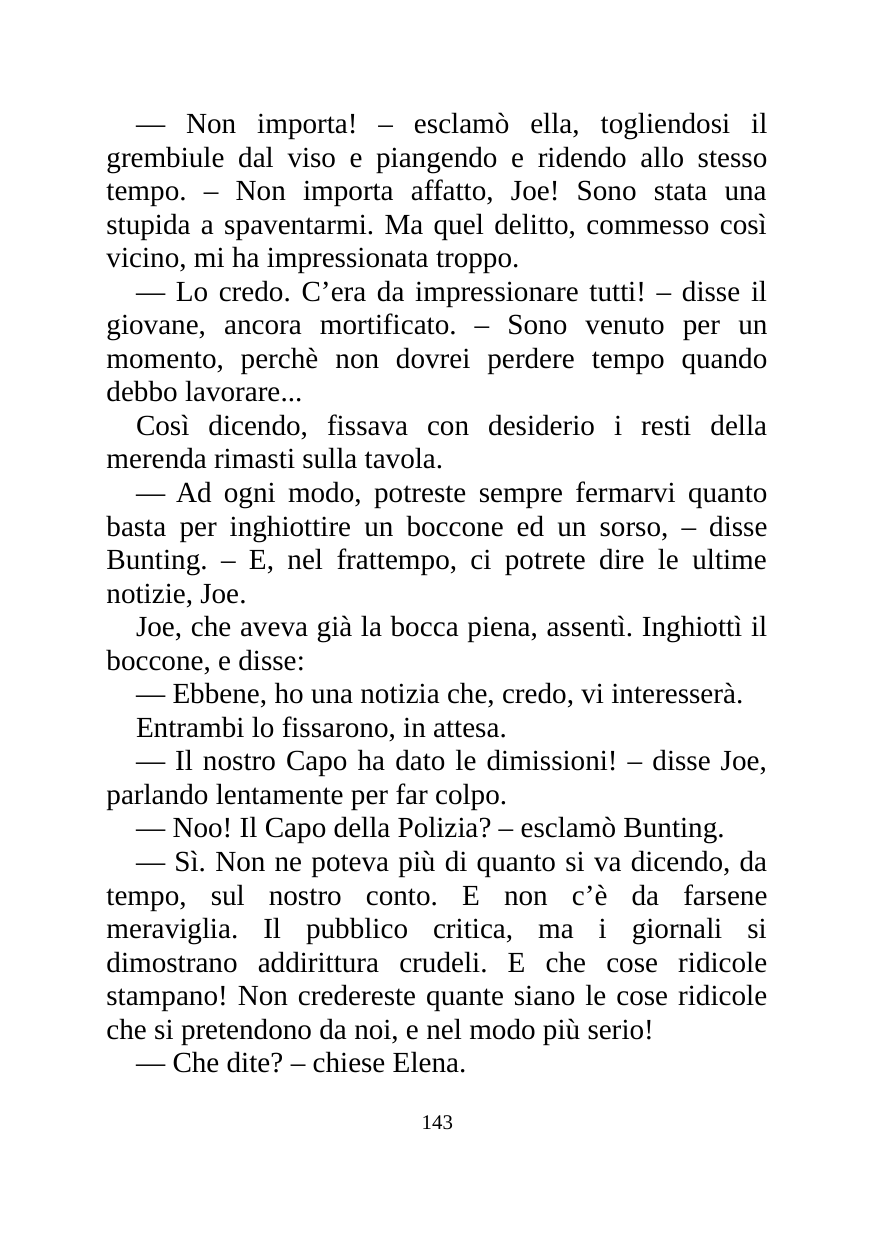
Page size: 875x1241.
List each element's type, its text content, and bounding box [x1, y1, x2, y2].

text — Lo credo. C’era da impressionare tutti! – disse il giovane, ancora mortificato. – Sono venuto per un momento, perchè non dovrei perdere tempo quando debbo lavorare... [106, 274, 768, 408]
text — Ad ogni modo, potreste sempre fermarvi quanto basta per inghiottire un boccone ed un sorso, – disse Bunting. – E, nel frattempo, ci potrete dire le ultime notizie, Joe. [106, 475, 768, 609]
text — Non importa! – esclamò ella, togliendosi il grembiule dal viso e piangendo e ridendo allo stesso tempo. – Non importa affatto, Joe! Sono stata una stupida a spaventarmi. Ma quel delitto, commesso così vicino, mi ha impressionata troppo. [106, 106, 768, 274]
text — Il nostro Capo ha dato le dimissioni! – disse Joe, parlando lentamente per far colpo. [106, 743, 768, 811]
text Così dicendo, fissava con desiderio i resti della merenda rimasti sulla tavola. [106, 408, 768, 475]
text — Che dite? – chiese Elena. [106, 1045, 768, 1079]
text Entrambi lo fissarono, in attesa. [106, 710, 768, 743]
text Joe, che aveva già la bocca piena, assentì. Inghiottì il boccone, e disse: [106, 609, 768, 676]
text — Sì. Non ne poteva più di quanto si va dicendo, da tempo, sul nostro conto. E non c’è da farsene meraviglia. Il pubblico critica, ma i giornali si dimostrano addirittura crudeli. E che cose ridicole stampano! Non credereste quante siano le cose ridicole che si pretendono da noi, e nel modo più serio! [106, 844, 768, 1045]
text — Ebbene, ho una notizia che, credo, vi interesserà. [106, 676, 768, 710]
text — Noo! Il Capo della Polizia? – esclamò Bunting. [106, 811, 768, 844]
